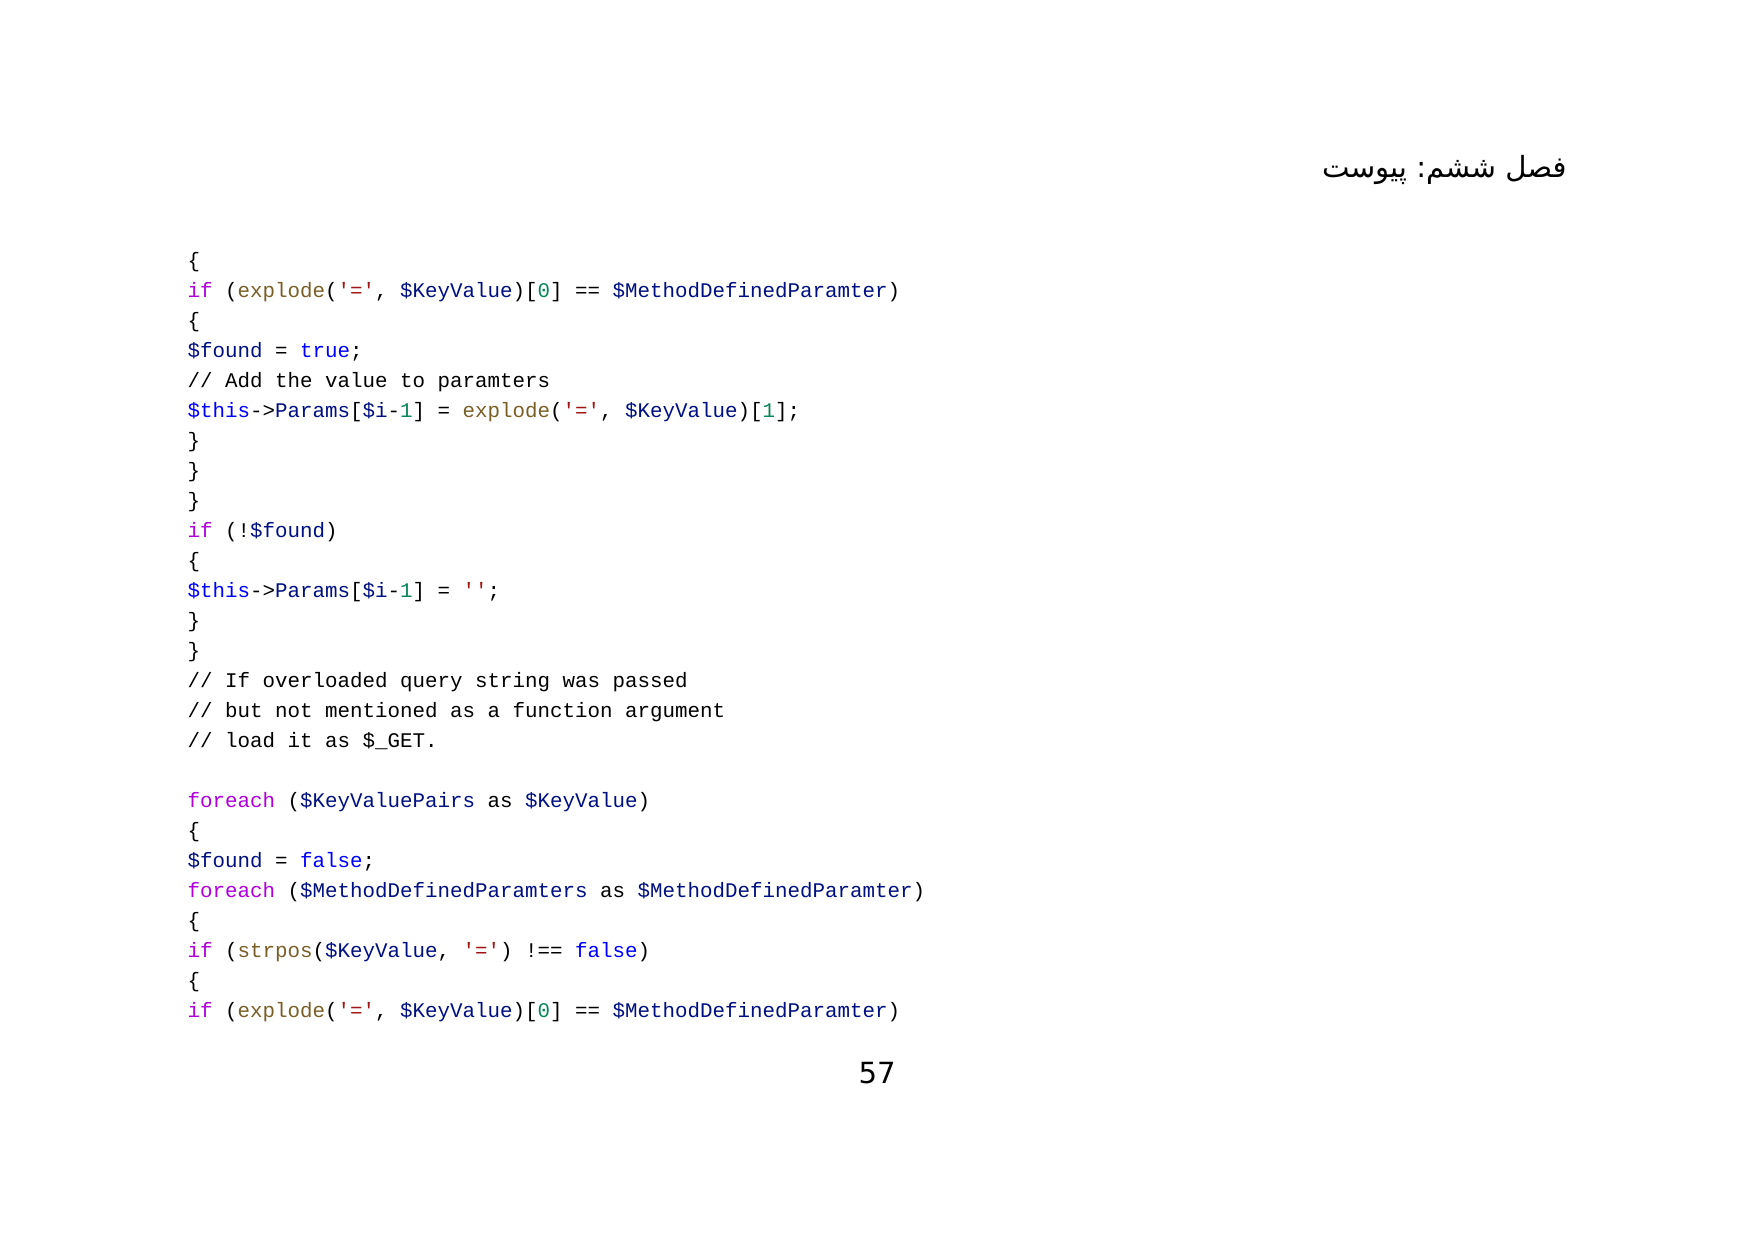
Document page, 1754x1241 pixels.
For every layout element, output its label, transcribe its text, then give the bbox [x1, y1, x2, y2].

text { [187, 904, 1566, 934]
text // If overloaded query string was passed [187, 664, 1566, 694]
text if (explode('=', $KeyValue)[0] == $MethodDefinedParamter) [187, 274, 1566, 304]
text } [187, 634, 1566, 664]
text $found = false; [187, 844, 1566, 874]
text if (!$found) [187, 514, 1566, 544]
text { [187, 814, 1566, 844]
text if (explode('=', $KeyValue)[0] == $MethodDefinedParamter) [187, 994, 1566, 1024]
text } [187, 484, 1566, 514]
text } [187, 604, 1566, 634]
text foreach ($KeyValuePairs as $KeyValue) [187, 784, 1566, 814]
text } [187, 454, 1566, 484]
text { [187, 544, 1566, 574]
text { [187, 304, 1566, 334]
text // but not mentioned as a function argument [187, 694, 1566, 724]
text // load it as $_GET. [187, 724, 1566, 754]
text // Add the value to paramters [187, 364, 1566, 394]
text { [187, 964, 1566, 994]
text foreach ($MethodDefinedParamters as $MethodDefinedParamter) [187, 874, 1566, 904]
text if (strpos($KeyValue, '=') !== false) [187, 934, 1566, 964]
text $this->Params[$i-1] = explode('=', $KeyValue)[1]; [187, 394, 1566, 424]
text $found = true; [187, 334, 1566, 364]
text } [187, 424, 1566, 454]
text { [187, 244, 1566, 274]
text $this->Params[$i-1] = ''; [187, 574, 1566, 604]
